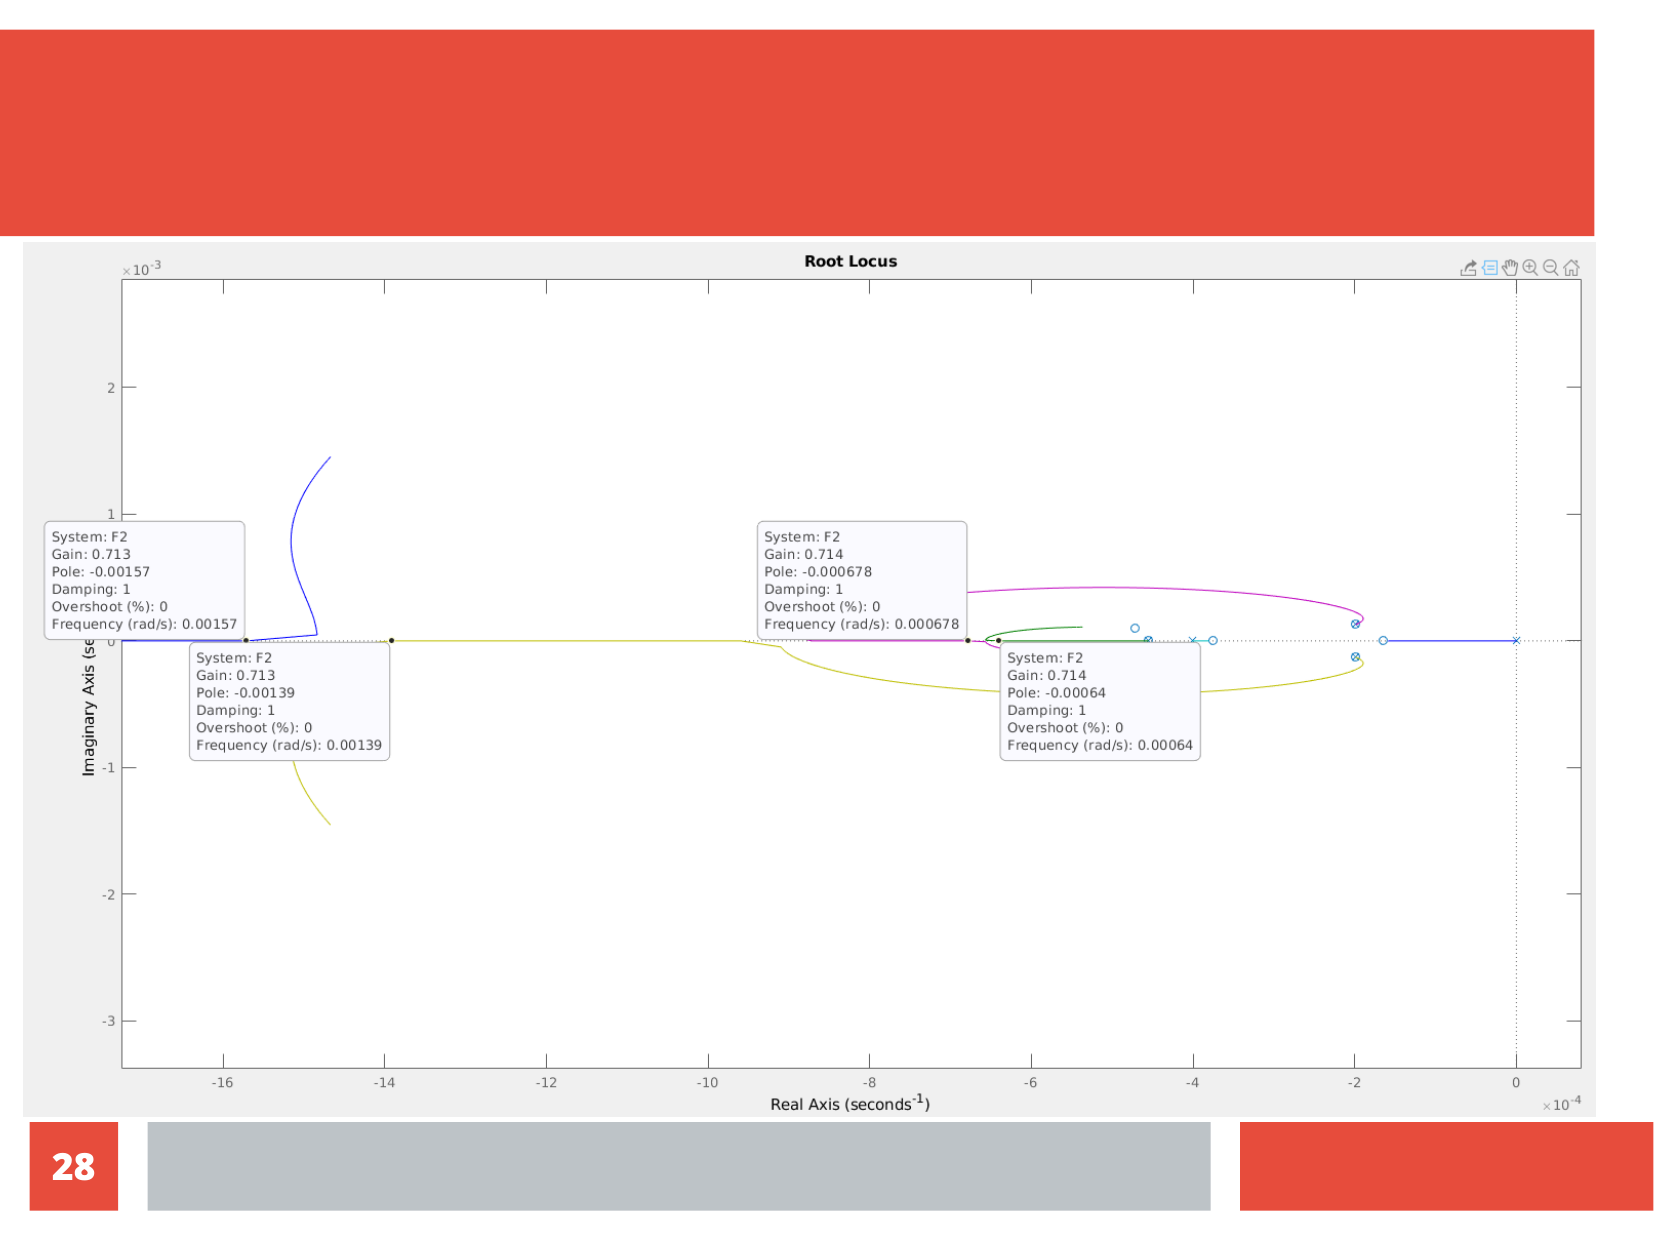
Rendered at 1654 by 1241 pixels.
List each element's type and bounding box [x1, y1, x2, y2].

picture [23, 242, 1596, 1117]
